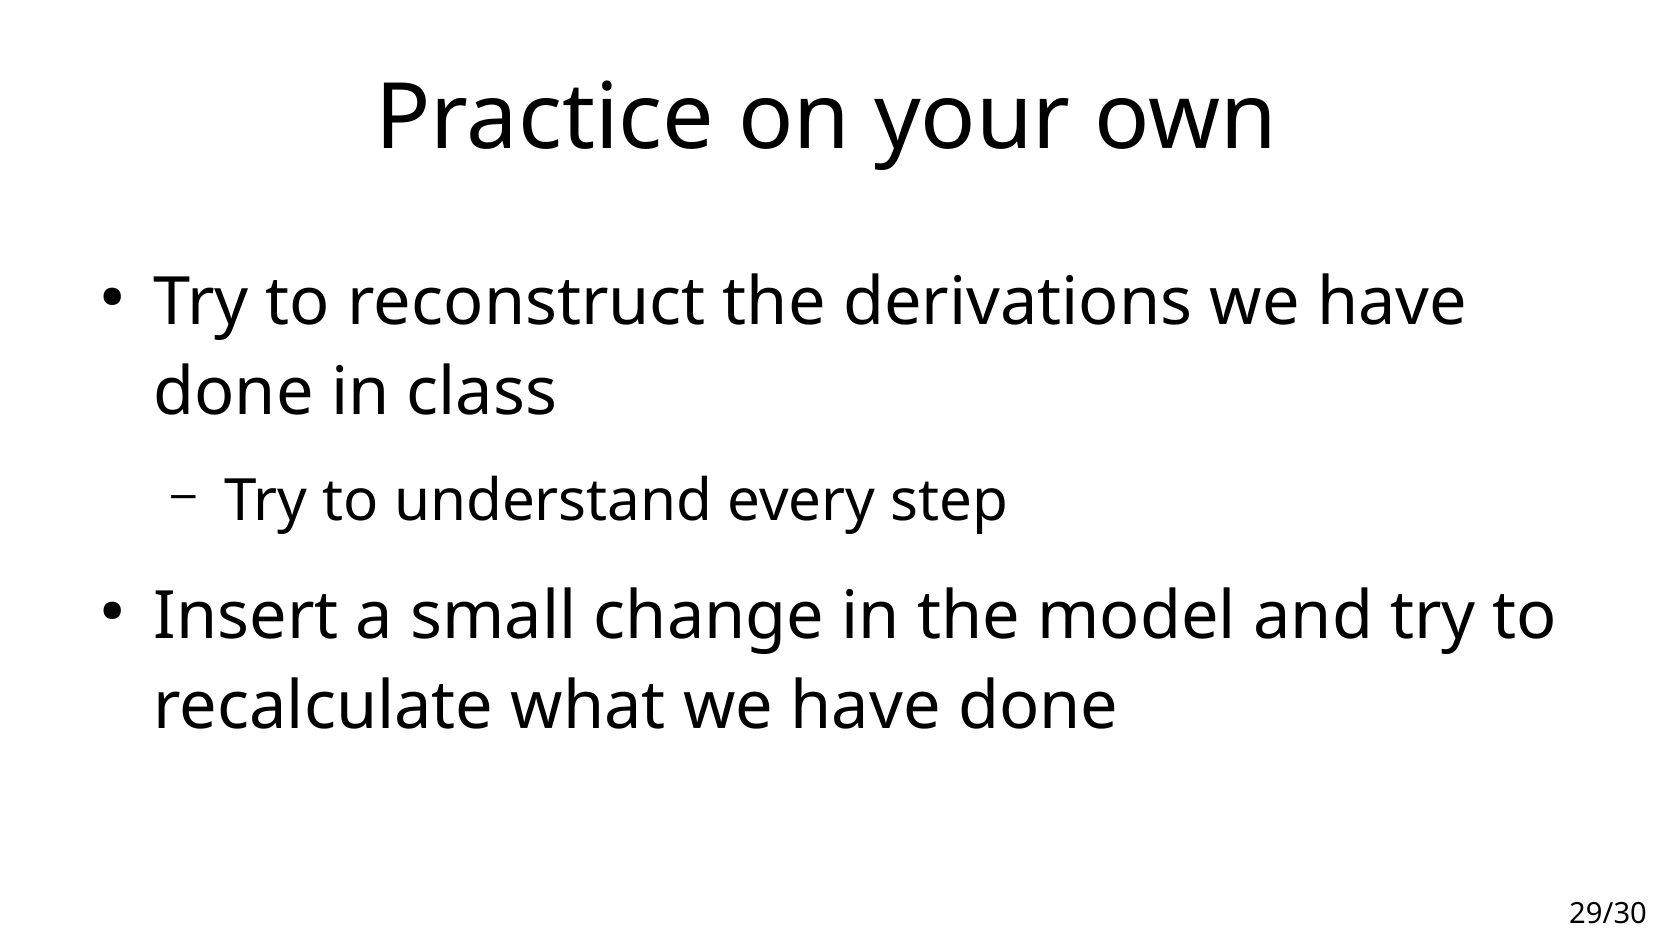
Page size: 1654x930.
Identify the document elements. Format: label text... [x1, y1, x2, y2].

title Practice on your own [82, 1, 1571, 225]
list Try to reconstruct the derivations we have done in class Try to understand every step Insert a small change in the model and try to recalculate what we have done [82, 252, 1571, 793]
